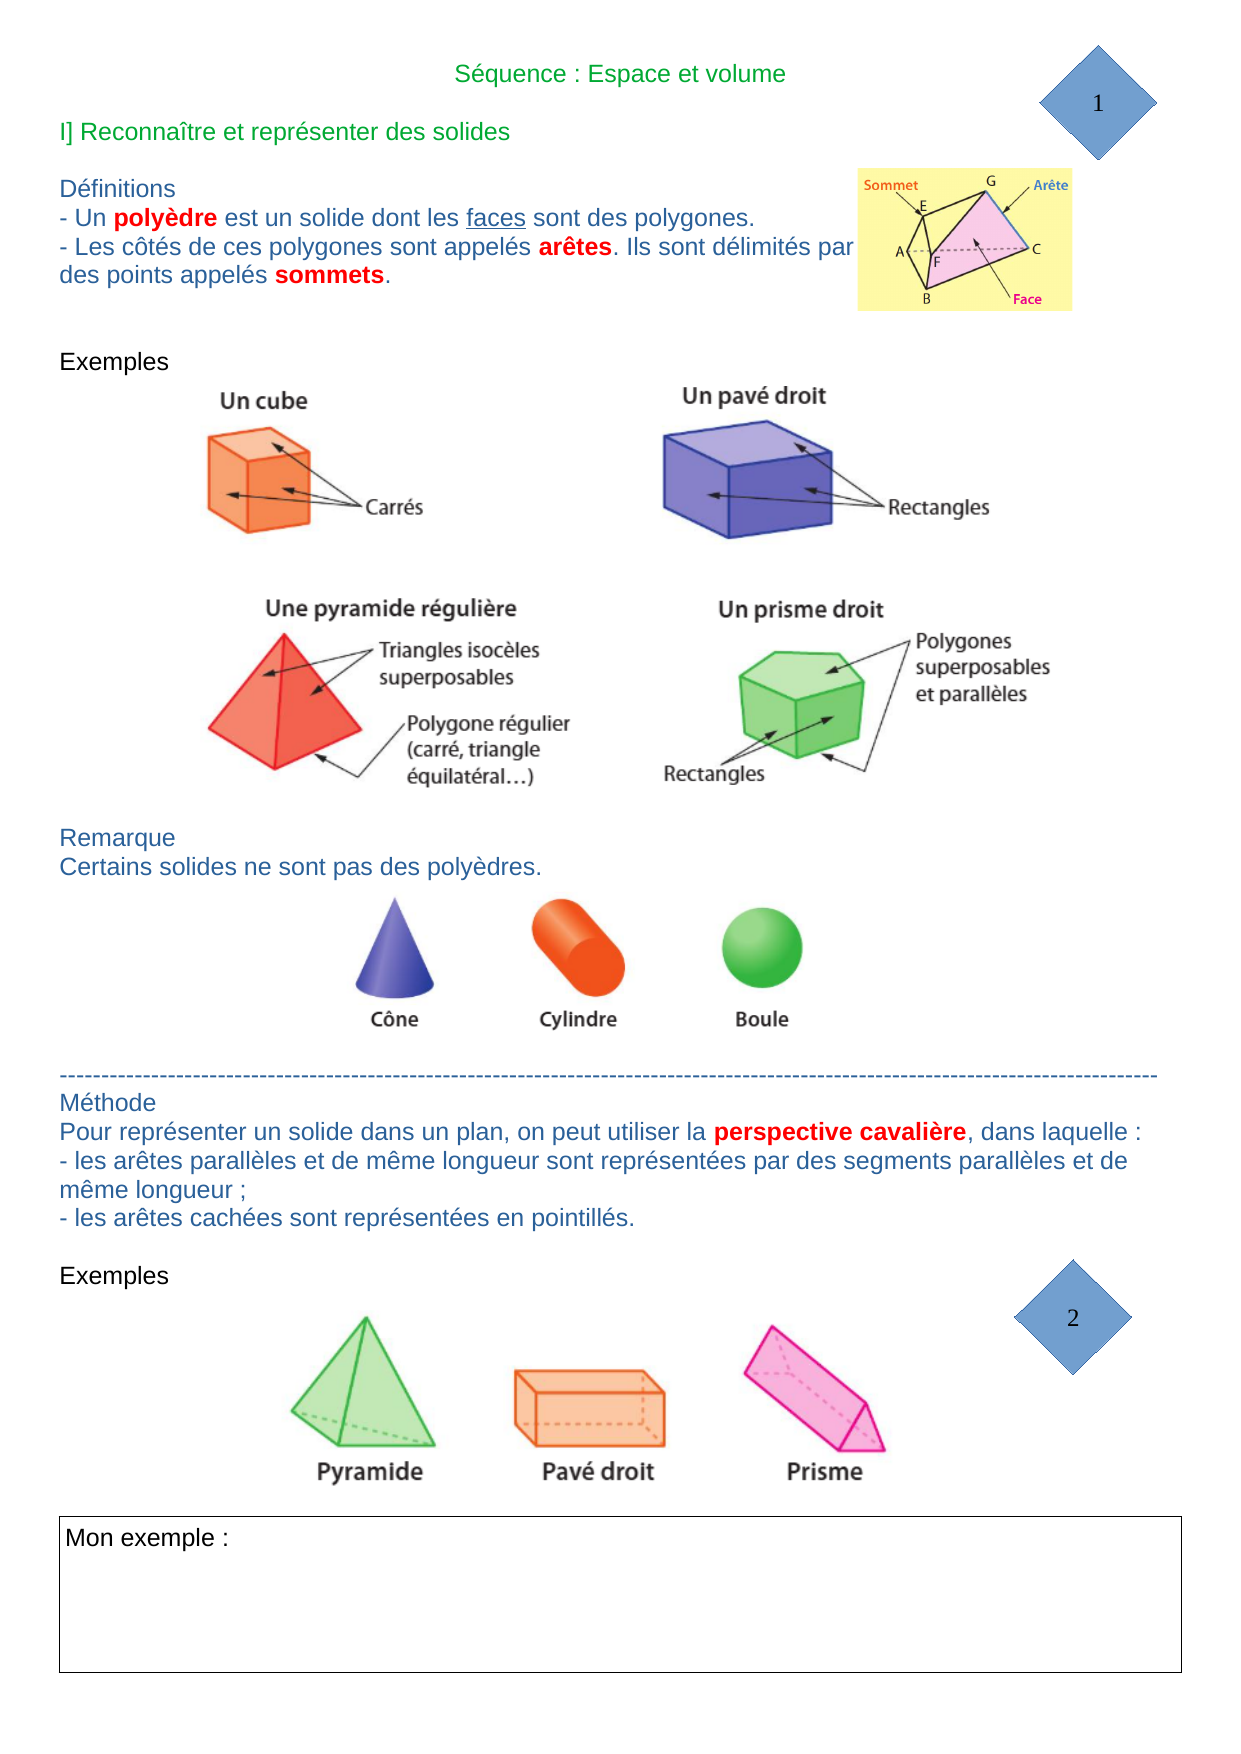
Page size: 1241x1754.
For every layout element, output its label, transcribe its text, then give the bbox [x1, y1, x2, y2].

text Certains solides ne sont pas des polyèdres. [59, 852, 1181, 880]
picture [857, 168, 1073, 311]
picture [267, 1310, 901, 1487]
table_header Mon exemple : [60, 1517, 1181, 1672]
text [1073, 203, 1181, 232]
text [1076, 1261, 1181, 1290]
text Séquence : Espace et volume [59, 59, 1083, 88]
text Méthode [59, 1088, 1181, 1117]
text [1115, 117, 1181, 145]
text Exemples [59, 347, 1181, 375]
text I] Reconnaître et représenter des solides [59, 117, 1082, 145]
text Exemples [59, 1261, 1070, 1290]
text ------------------------------------------------------------------------------------------------------------------------------------ [59, 1060, 1181, 1088]
text [1073, 232, 1181, 289]
text Définitions [59, 174, 857, 203]
text - Les côtés de ces polygones sont appelés arêtes. Ils sont délimités par des points appelés sommets. [59, 232, 857, 289]
text Remarque [59, 823, 1181, 852]
text Pour représenter un solide dans un plan, on peut utiliser la perspective cavalière, dans laquelle : [59, 1117, 1181, 1146]
text [1114, 59, 1181, 88]
text - les arêtes cachées sont représentées en pointillés. [59, 1203, 1181, 1232]
text - Un polyèdre est un solide dont les faces sont des polygones. [59, 203, 857, 232]
text [1073, 174, 1181, 203]
text - les arêtes parallèles et de même longueur sont représentées par des segments parallèles et de même longueur ; [59, 1146, 1181, 1203]
picture [345, 891, 805, 1031]
picture [185, 386, 1055, 794]
